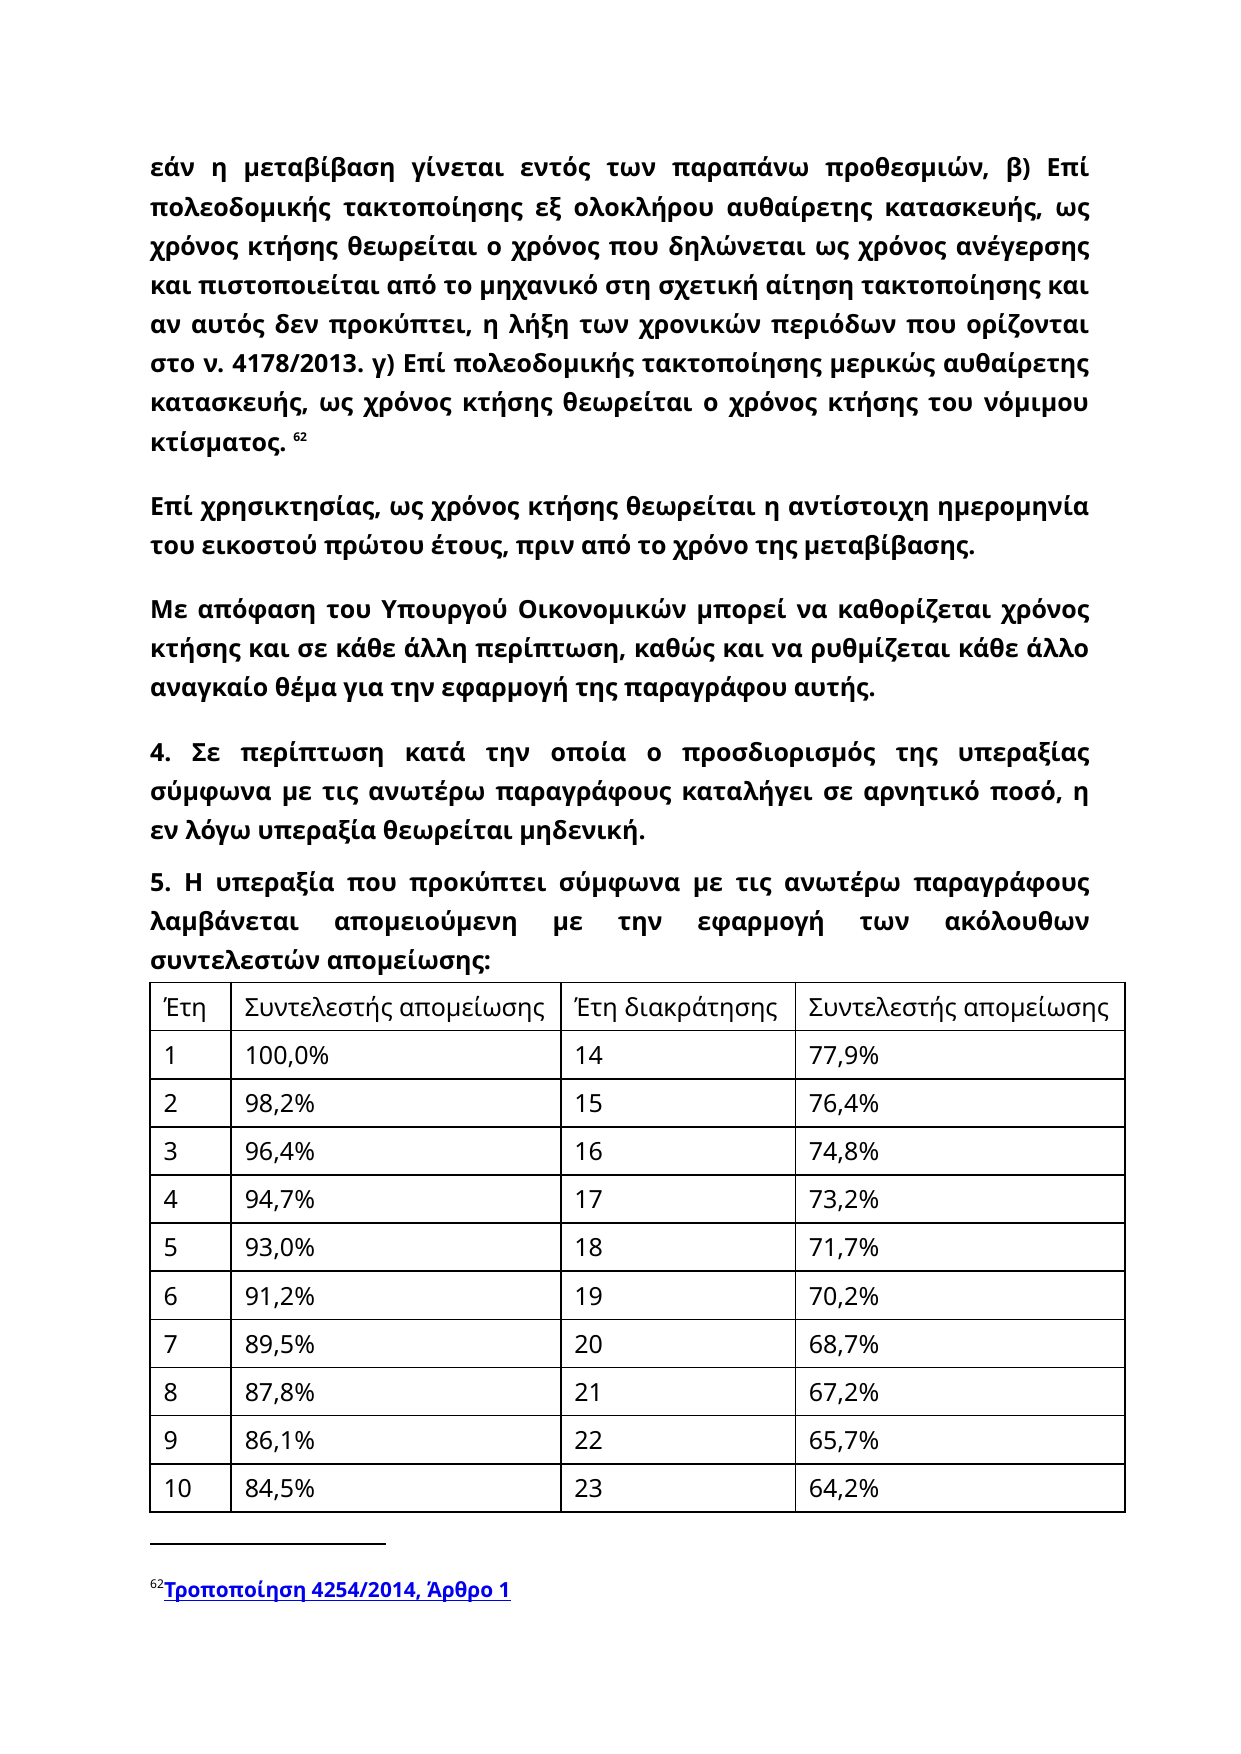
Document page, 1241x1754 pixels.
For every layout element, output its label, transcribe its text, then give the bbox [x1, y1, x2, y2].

table_cell 84,5% [232, 1465, 560, 1511]
table_cell 71,7% [796, 1224, 1124, 1270]
table_cell 14 [562, 1031, 795, 1078]
table_cell 94,7% [232, 1176, 560, 1222]
table_cell 22 [562, 1416, 795, 1463]
text Επί χρησικτησίας, ως χρόνος κτήσης θεωρείται η αντίστοιχη ημερομηνία του εικοστού πρώτου έτους, πριν από το χρόνο της μεταβίβασης. [150, 488, 1090, 562]
table_cell 6 [151, 1272, 230, 1318]
table_cell 2 [151, 1080, 230, 1126]
table_header Έτη [151, 983, 230, 1030]
table_cell 70,2% [796, 1272, 1124, 1318]
table_header Συντελεστής απομείωσης [796, 983, 1124, 1030]
table_cell 87,8% [232, 1368, 560, 1415]
text Με απόφαση του Υπουργού Οικονομικών μπορεί να καθορίζεται χρόνος κτήσης και σε κάθε άλλη περίπτωση, καθώς και να ρυθμίζεται κάθε άλλο αναγκαίο θέμα για την εφαρμογή της παραγράφου αυτής. [150, 592, 1090, 704]
table_cell 98,2% [232, 1080, 560, 1126]
text 5. Η υπεραξία που προκύπτει σύμφωνα με τις ανωτέρω παραγράφους λαμβάνεται απομειούμενη με την εφαρμογή των ακόλουθων συντελεστών απομείωσης: [150, 864, 1090, 977]
table_cell 18 [562, 1224, 795, 1270]
table_cell 23 [562, 1465, 795, 1511]
table_cell 16 [562, 1128, 795, 1174]
table_cell 19 [562, 1272, 795, 1318]
table_cell 96,4% [232, 1128, 560, 1174]
table_cell 74,8% [796, 1128, 1124, 1174]
table_cell 65,7% [796, 1416, 1124, 1463]
table_cell 15 [562, 1080, 795, 1126]
table_cell 93,0% [232, 1224, 560, 1270]
table_cell 76,4% [796, 1080, 1124, 1126]
table_cell 86,1% [232, 1416, 560, 1463]
table_cell 77,9% [796, 1031, 1124, 1078]
table_cell 1 [151, 1031, 230, 1078]
text εάν η μεταβίβαση γίνεται εντός των παραπάνω προθεσμιών, β) Επί πολεοδομικής τακτοποίησης εξ ολοκλήρου αυθαίρετης κατασκευής, ως χρόνος κτήσης θεωρείται ο χρόνος που δηλώνεται ως χρόνος ανέγερσης και πιστοποιείται από το μηχανικό στη σχετική αίτηση τακτοποίησης και αν αυτός δεν προκύπτει, η λήξη των χρονικών περιόδων που ορίζονται στο ν. 4178/2013. γ) Επί πολεοδομικής τακτοποίησης μερικώς αυθαίρετης κατασκευής, ως χρόνος κτήσης θεωρείται ο χρόνος κτήσης του νόμιμου κτίσματος. [150, 150, 1090, 458]
table_cell 8 [151, 1368, 230, 1415]
table_cell 5 [151, 1224, 230, 1270]
table_cell 7 [151, 1320, 230, 1367]
table_cell 100,0% [232, 1031, 560, 1078]
table_cell 89,5% [232, 1320, 560, 1367]
table_header Έτη διακράτησης [562, 983, 795, 1030]
table_cell 20 [562, 1320, 795, 1367]
table_cell 4 [151, 1176, 230, 1222]
table_cell 68,7% [796, 1320, 1124, 1367]
table_cell 10 [151, 1465, 230, 1511]
table_cell 3 [151, 1128, 230, 1174]
table_cell 9 [151, 1416, 230, 1463]
text Τροποποίηση 4254/2014, Άρθρο 1 [150, 1576, 1090, 1604]
table_cell 91,2% [232, 1272, 560, 1318]
table_cell 64,2% [796, 1465, 1124, 1511]
text 4. Σε περίπτωση κατά την οποία ο προσδιορισμός της υπεραξίας σύμφωνα με τις ανωτέρω παραγράφους καταλήγει σε αρνητικό ποσό, η εν λόγω υπεραξία θεωρείται μηδενική. [150, 734, 1090, 847]
table_cell 73,2% [796, 1176, 1124, 1222]
table_cell 17 [562, 1176, 795, 1222]
table_header Συντελεστής απομείωσης [232, 983, 560, 1030]
table_cell 67,2% [796, 1368, 1124, 1415]
table_cell 21 [562, 1368, 795, 1415]
